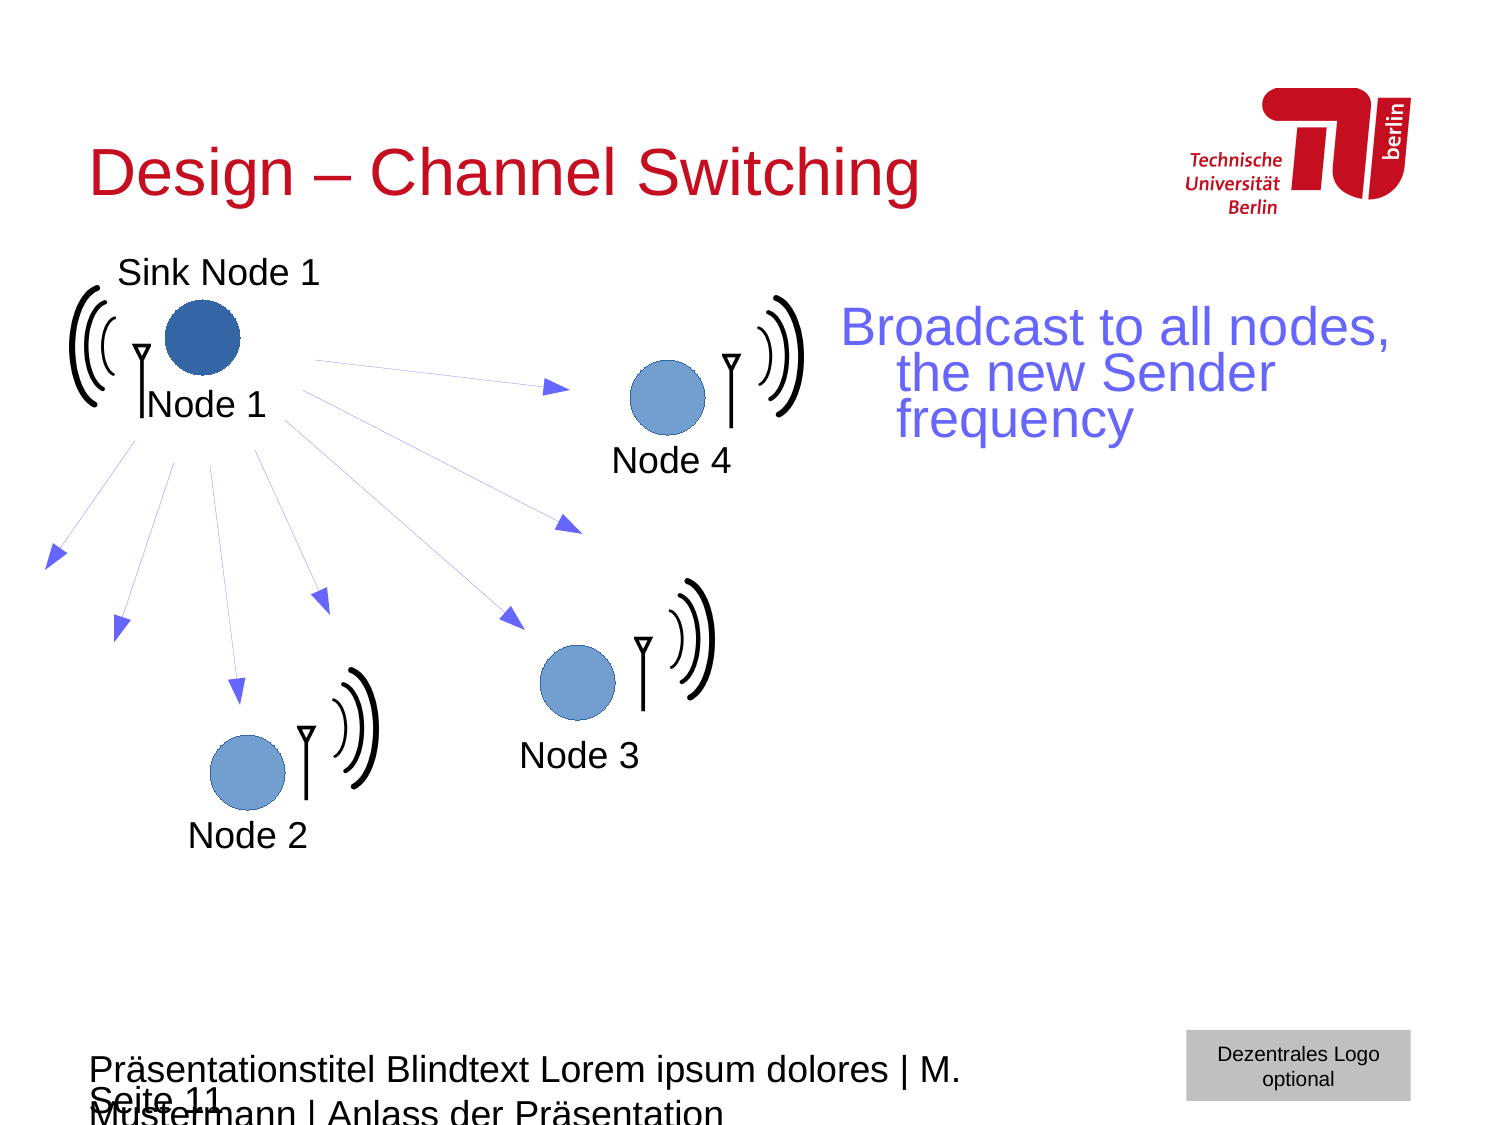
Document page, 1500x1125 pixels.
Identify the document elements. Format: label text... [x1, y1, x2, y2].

text_box [630, 360, 706, 428]
picture [69, 285, 151, 421]
list Broadcast to all nodes, the new Sender frequency [840, 310, 1411, 978]
text_box [210, 735, 286, 803]
text_box Node 4 [596, 428, 822, 489]
title Design – Channel Switching [88, 114, 1411, 209]
picture [1186, 209, 1411, 214]
text_box Node 1 [131, 373, 282, 433]
picture [1186, 88, 1411, 114]
text_box [540, 645, 616, 721]
text_box Sink Node 1 [102, 240, 336, 300]
text_box [165, 300, 241, 373]
picture [297, 667, 379, 802]
picture [634, 578, 715, 714]
picture [722, 295, 804, 430]
text_box Node 2 [172, 803, 398, 864]
text_box Node 3 [504, 723, 730, 784]
